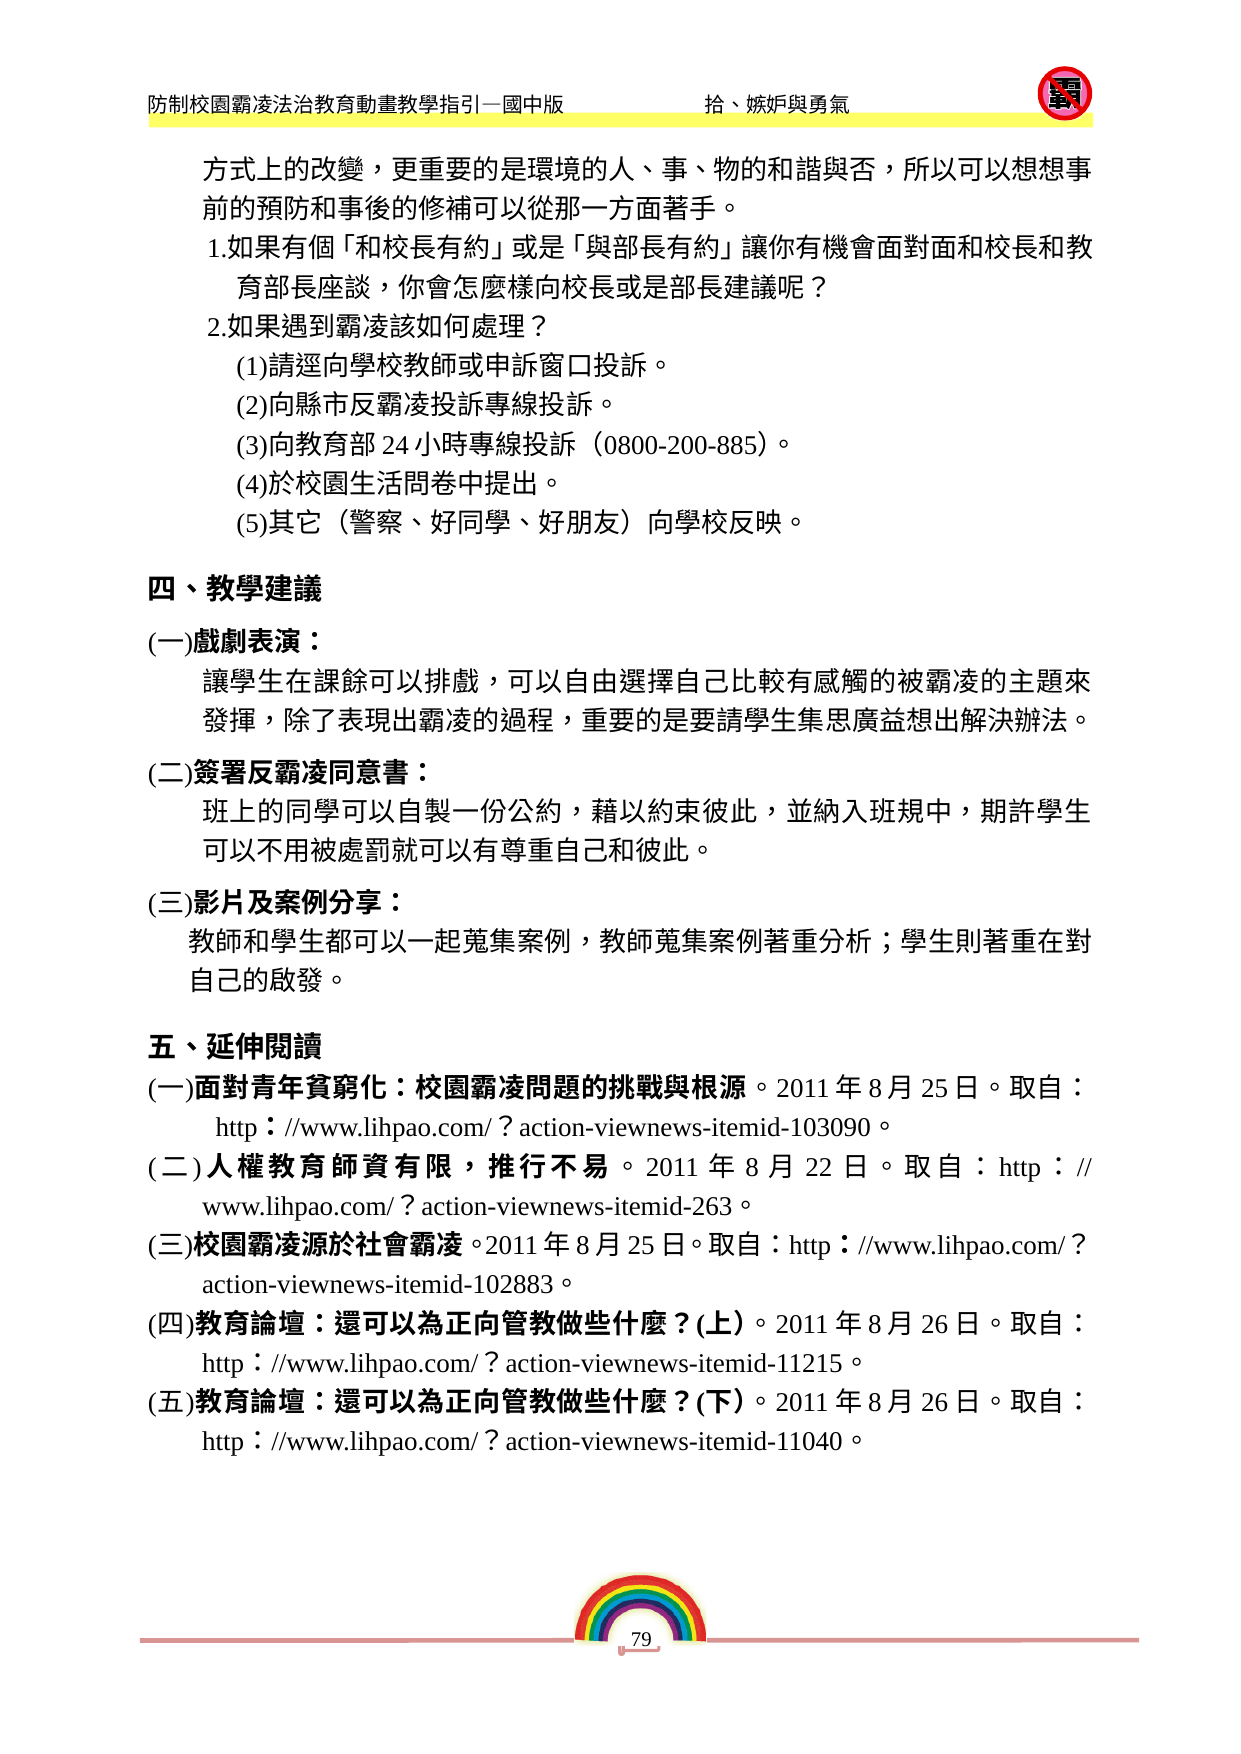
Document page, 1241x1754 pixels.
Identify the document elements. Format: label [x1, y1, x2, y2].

picture [574, 1572, 707, 1646]
picture [1035, 63, 1095, 67]
